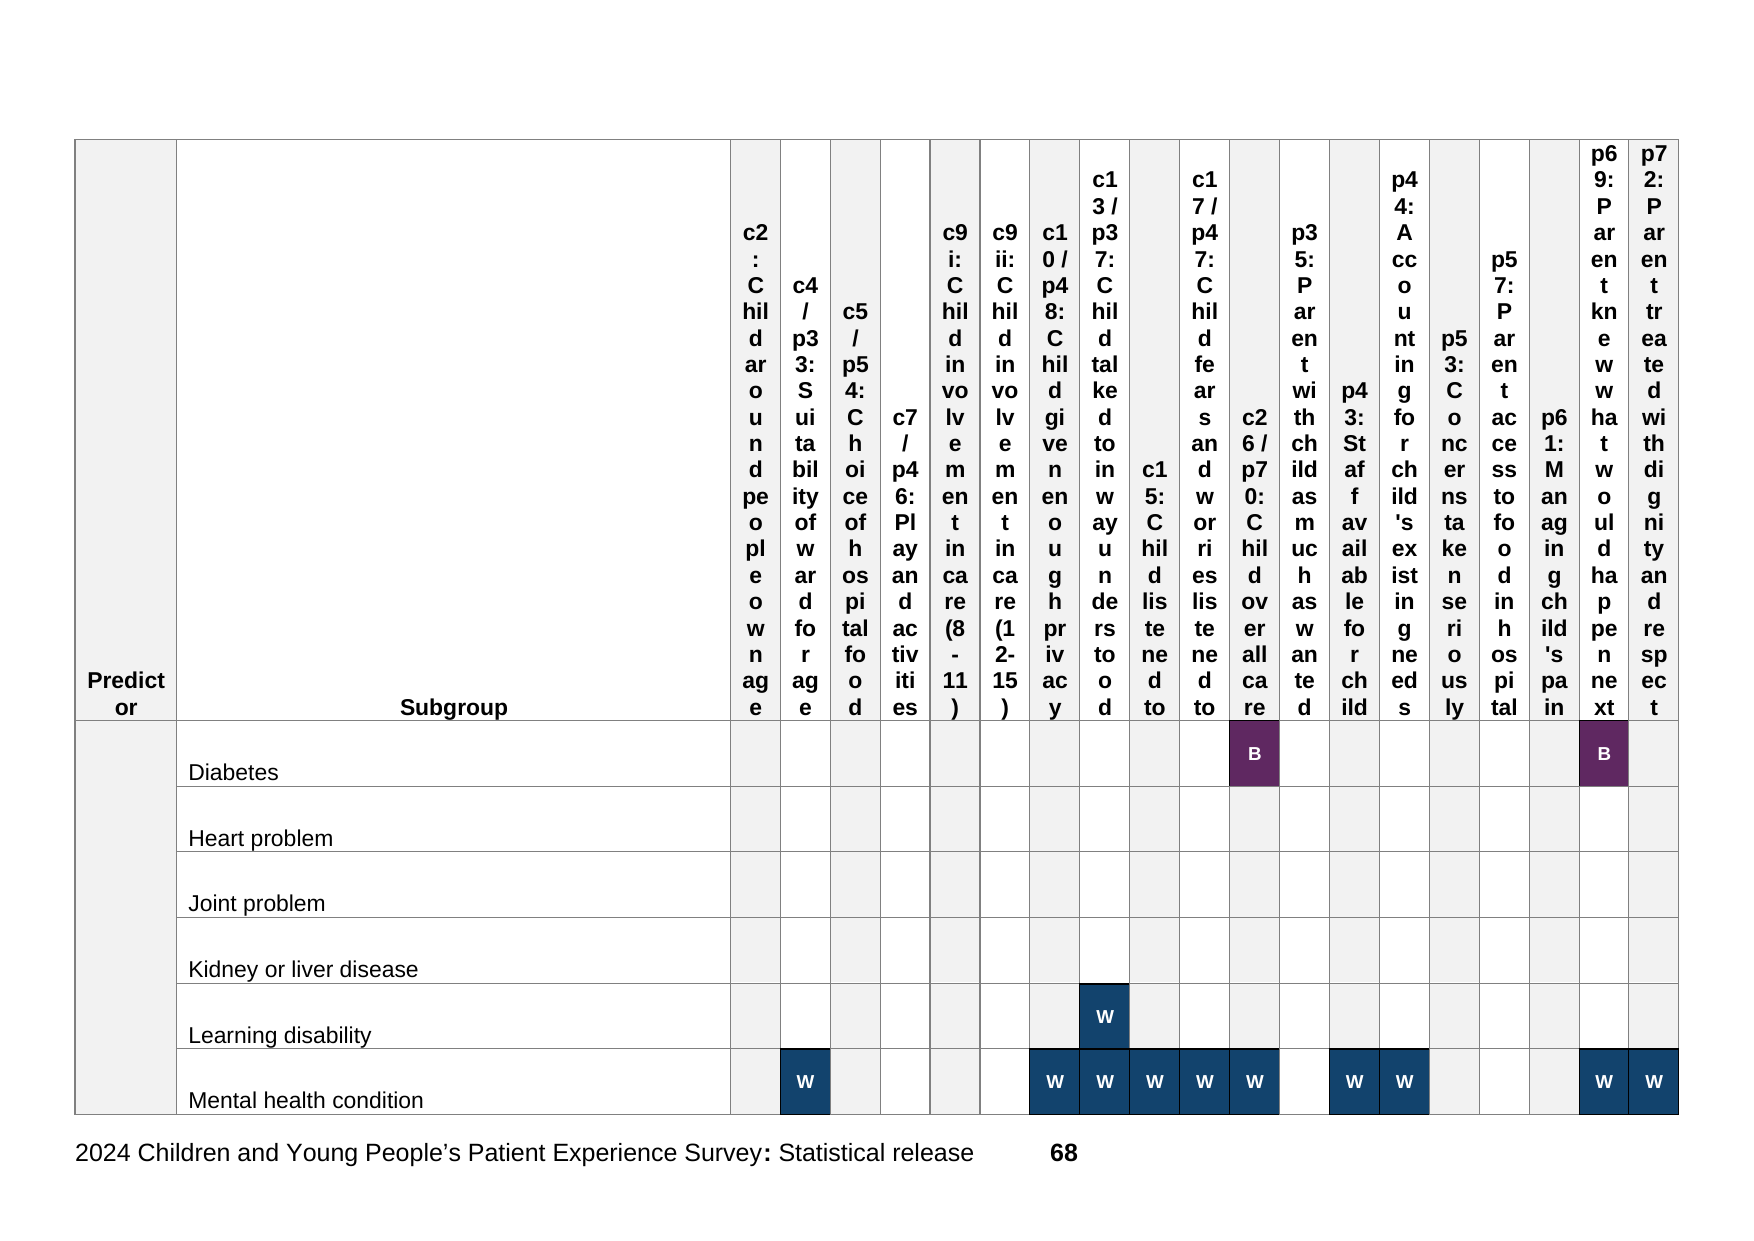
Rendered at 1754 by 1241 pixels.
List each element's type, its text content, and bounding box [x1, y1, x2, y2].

table_header c13 / p37: Child talked to in way understood [1080, 140, 1129, 720]
table_header c10 / p48: Child given enough privacy [1030, 140, 1079, 720]
table_cell [1580, 984, 1628, 1048]
table_cell [1629, 984, 1678, 1048]
table_cell Kidney or liver disease [177, 918, 730, 982]
table_cell [1280, 918, 1329, 982]
table_cell [1280, 1049, 1329, 1114]
table_cell [1430, 787, 1479, 851]
table_cell [781, 787, 830, 851]
table_header Subgroup [177, 140, 730, 720]
table_cell [831, 918, 880, 982]
table_cell W [1080, 985, 1129, 1048]
table_cell [1330, 852, 1379, 917]
table_header c9i: Child involvement in care (8-11) [931, 140, 979, 720]
table_cell [931, 852, 979, 917]
table_cell [731, 918, 780, 982]
table_cell [1230, 918, 1279, 982]
table_cell [1380, 787, 1429, 851]
table_cell Diabetes [177, 721, 730, 786]
table_cell [931, 721, 979, 786]
table_cell [1430, 984, 1479, 1048]
table_cell [1230, 852, 1279, 917]
table_cell Learning disability [177, 984, 730, 1048]
table_cell [1030, 721, 1079, 786]
table_cell [1330, 721, 1379, 786]
table_header c15: Child listened to [1130, 140, 1179, 720]
table_cell [1180, 852, 1229, 917]
table_cell Mental health condition [177, 1049, 730, 1114]
table_cell [1130, 787, 1179, 851]
table_cell [1180, 787, 1229, 851]
table_header p61: Managing child's pain [1530, 140, 1579, 720]
table_cell [731, 787, 780, 851]
table_cell [1480, 852, 1529, 917]
table_cell [931, 1049, 979, 1114]
table_cell [781, 984, 830, 1048]
table_cell [1629, 852, 1678, 917]
table_cell [1380, 852, 1429, 917]
table_cell [981, 852, 1029, 917]
table_cell [1280, 787, 1329, 851]
table_cell [881, 852, 929, 917]
table_cell [1130, 852, 1179, 917]
table_cell [1480, 721, 1529, 786]
table_cell [731, 721, 780, 786]
table_cell [981, 1049, 1029, 1114]
table_cell [1580, 852, 1628, 917]
table_cell [1380, 918, 1429, 982]
table_cell [1080, 852, 1129, 917]
table_cell [981, 984, 1029, 1048]
table_cell [1280, 852, 1329, 917]
table_cell [1030, 787, 1079, 851]
table_cell [1030, 918, 1079, 982]
table_cell [731, 984, 780, 1048]
table_cell [1530, 852, 1579, 917]
table_cell [1530, 918, 1579, 982]
table_cell [1180, 721, 1229, 786]
table_cell [931, 918, 979, 982]
table_cell [731, 1049, 780, 1114]
table_cell [1030, 852, 1079, 917]
table_cell [881, 787, 929, 851]
table_cell [781, 852, 830, 917]
table_cell [1280, 984, 1329, 1048]
table_cell [1480, 1049, 1529, 1114]
table_cell [1530, 1049, 1579, 1114]
table_cell [981, 787, 1029, 851]
table_cell [831, 1049, 880, 1114]
table_cell [931, 787, 979, 851]
table_cell [1629, 918, 1678, 982]
table_header c7 / p46: Play and activities [881, 140, 929, 720]
table_cell W [781, 1050, 830, 1114]
table_cell B [1580, 721, 1628, 786]
table_cell W [1629, 1050, 1678, 1114]
table_cell [1380, 984, 1429, 1048]
table_header c2: Child around people own age [731, 140, 780, 720]
table_cell [1430, 1049, 1479, 1114]
table_header Predictor [76, 140, 176, 720]
table_cell [1130, 721, 1179, 786]
table_header p53: Concerns taken seriously [1430, 140, 1479, 720]
table_header c17 / p47: Child fears and worries listened to [1180, 140, 1229, 720]
table_cell [731, 852, 780, 917]
table_header p35: Parent with child as much as wanted [1280, 140, 1329, 720]
table_cell W [1030, 1050, 1079, 1114]
table_header p69: Parent knew what would happen next [1580, 140, 1628, 720]
table_cell [1480, 918, 1529, 982]
table_cell [831, 721, 880, 786]
table_cell [1530, 787, 1579, 851]
table_cell W [1330, 1050, 1379, 1114]
table_cell [1080, 918, 1129, 982]
table_cell W [1380, 1050, 1429, 1114]
table_cell [1580, 918, 1628, 982]
table_cell [831, 984, 880, 1048]
table_cell Heart problem [177, 787, 730, 851]
table_cell [831, 852, 880, 917]
table_header c4 / p33: Suitability of ward for age [781, 140, 830, 720]
table_cell [931, 984, 979, 1048]
table_cell W [1180, 1050, 1229, 1114]
table_header p57: Parent access to food in hospital [1480, 140, 1529, 720]
table_cell [1480, 984, 1529, 1048]
table_cell [1430, 918, 1479, 982]
table_header p44: Accounting for child's existing needs [1380, 140, 1429, 720]
table_cell [1280, 721, 1329, 786]
table_cell [1530, 721, 1579, 786]
table_cell W [1080, 1050, 1129, 1114]
table_cell [1629, 721, 1678, 786]
table_cell [1580, 787, 1628, 851]
table_cell [1030, 984, 1079, 1048]
table_cell W [1230, 1050, 1279, 1114]
table_cell [1629, 787, 1678, 851]
table_cell [1330, 984, 1379, 1048]
table_cell [881, 1049, 929, 1114]
table_cell [1480, 787, 1529, 851]
table_cell [781, 721, 830, 786]
table_header p72: Parent treated with dignity and respect [1629, 140, 1678, 720]
table_cell [831, 787, 880, 851]
table_cell [881, 721, 929, 786]
table_cell [1130, 984, 1179, 1048]
table_cell [1430, 721, 1479, 786]
table_cell [781, 918, 830, 982]
table_cell Joint problem [177, 852, 730, 917]
table_cell [981, 918, 1029, 982]
table_cell B [1230, 721, 1279, 786]
table_cell [1530, 984, 1579, 1048]
table_cell [1130, 918, 1179, 982]
table_cell [1180, 984, 1229, 1048]
table_cell [881, 918, 929, 982]
table_cell [1230, 984, 1279, 1048]
table_cell [1330, 787, 1379, 851]
table_cell W [1130, 1050, 1179, 1114]
table_cell [1330, 918, 1379, 982]
table_cell [1080, 721, 1129, 786]
table_cell [76, 721, 176, 1114]
table_cell [1080, 787, 1129, 851]
table_cell [1180, 918, 1229, 982]
table_cell [981, 721, 1029, 786]
table_header c26 / p70: Child overall care [1230, 140, 1279, 720]
table_cell [881, 984, 929, 1048]
table_cell [1230, 787, 1279, 851]
table_cell [1380, 721, 1429, 786]
table_header c9ii: Child involvement in care (12-15) [981, 140, 1029, 720]
table_header p43: Staff available for child [1330, 140, 1379, 720]
table_header c5 / p54: Choice of hospital food [831, 140, 880, 720]
table_cell W [1580, 1050, 1628, 1114]
table_cell [1430, 852, 1479, 917]
